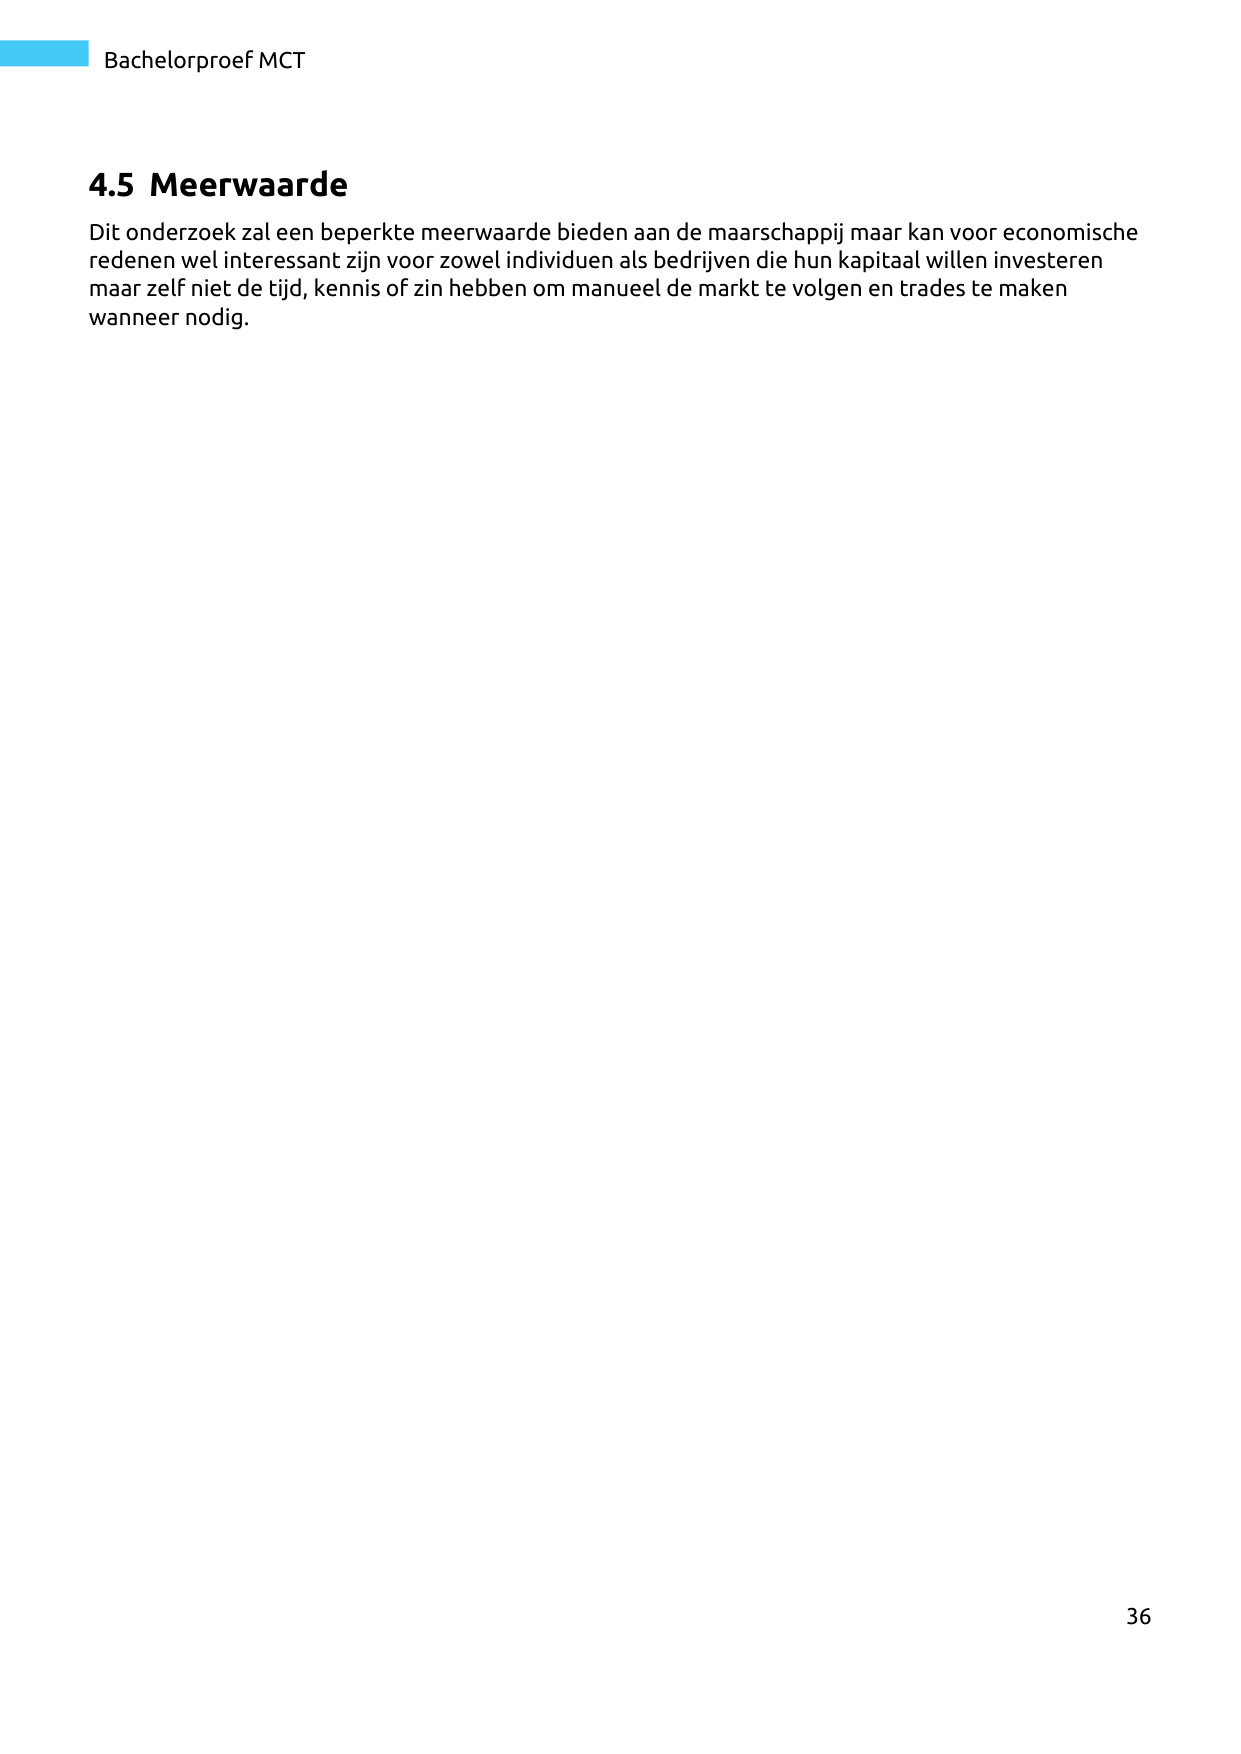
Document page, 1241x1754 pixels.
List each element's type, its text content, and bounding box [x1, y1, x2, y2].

text Dit onderzoek zal een beperkte meerwaarde bieden aan de maarschappij maar kan voor economische redenen wel interessant zijn voor zowel individuen als bedrijven die hun kapitaal willen investeren maar zelf niet de tijd, kennis of zin hebben om manueel de markt te volgen en trades te maken wanneer nodig. [89, 218, 1152, 329]
subtitle Meerwaarde [89, 164, 1152, 202]
